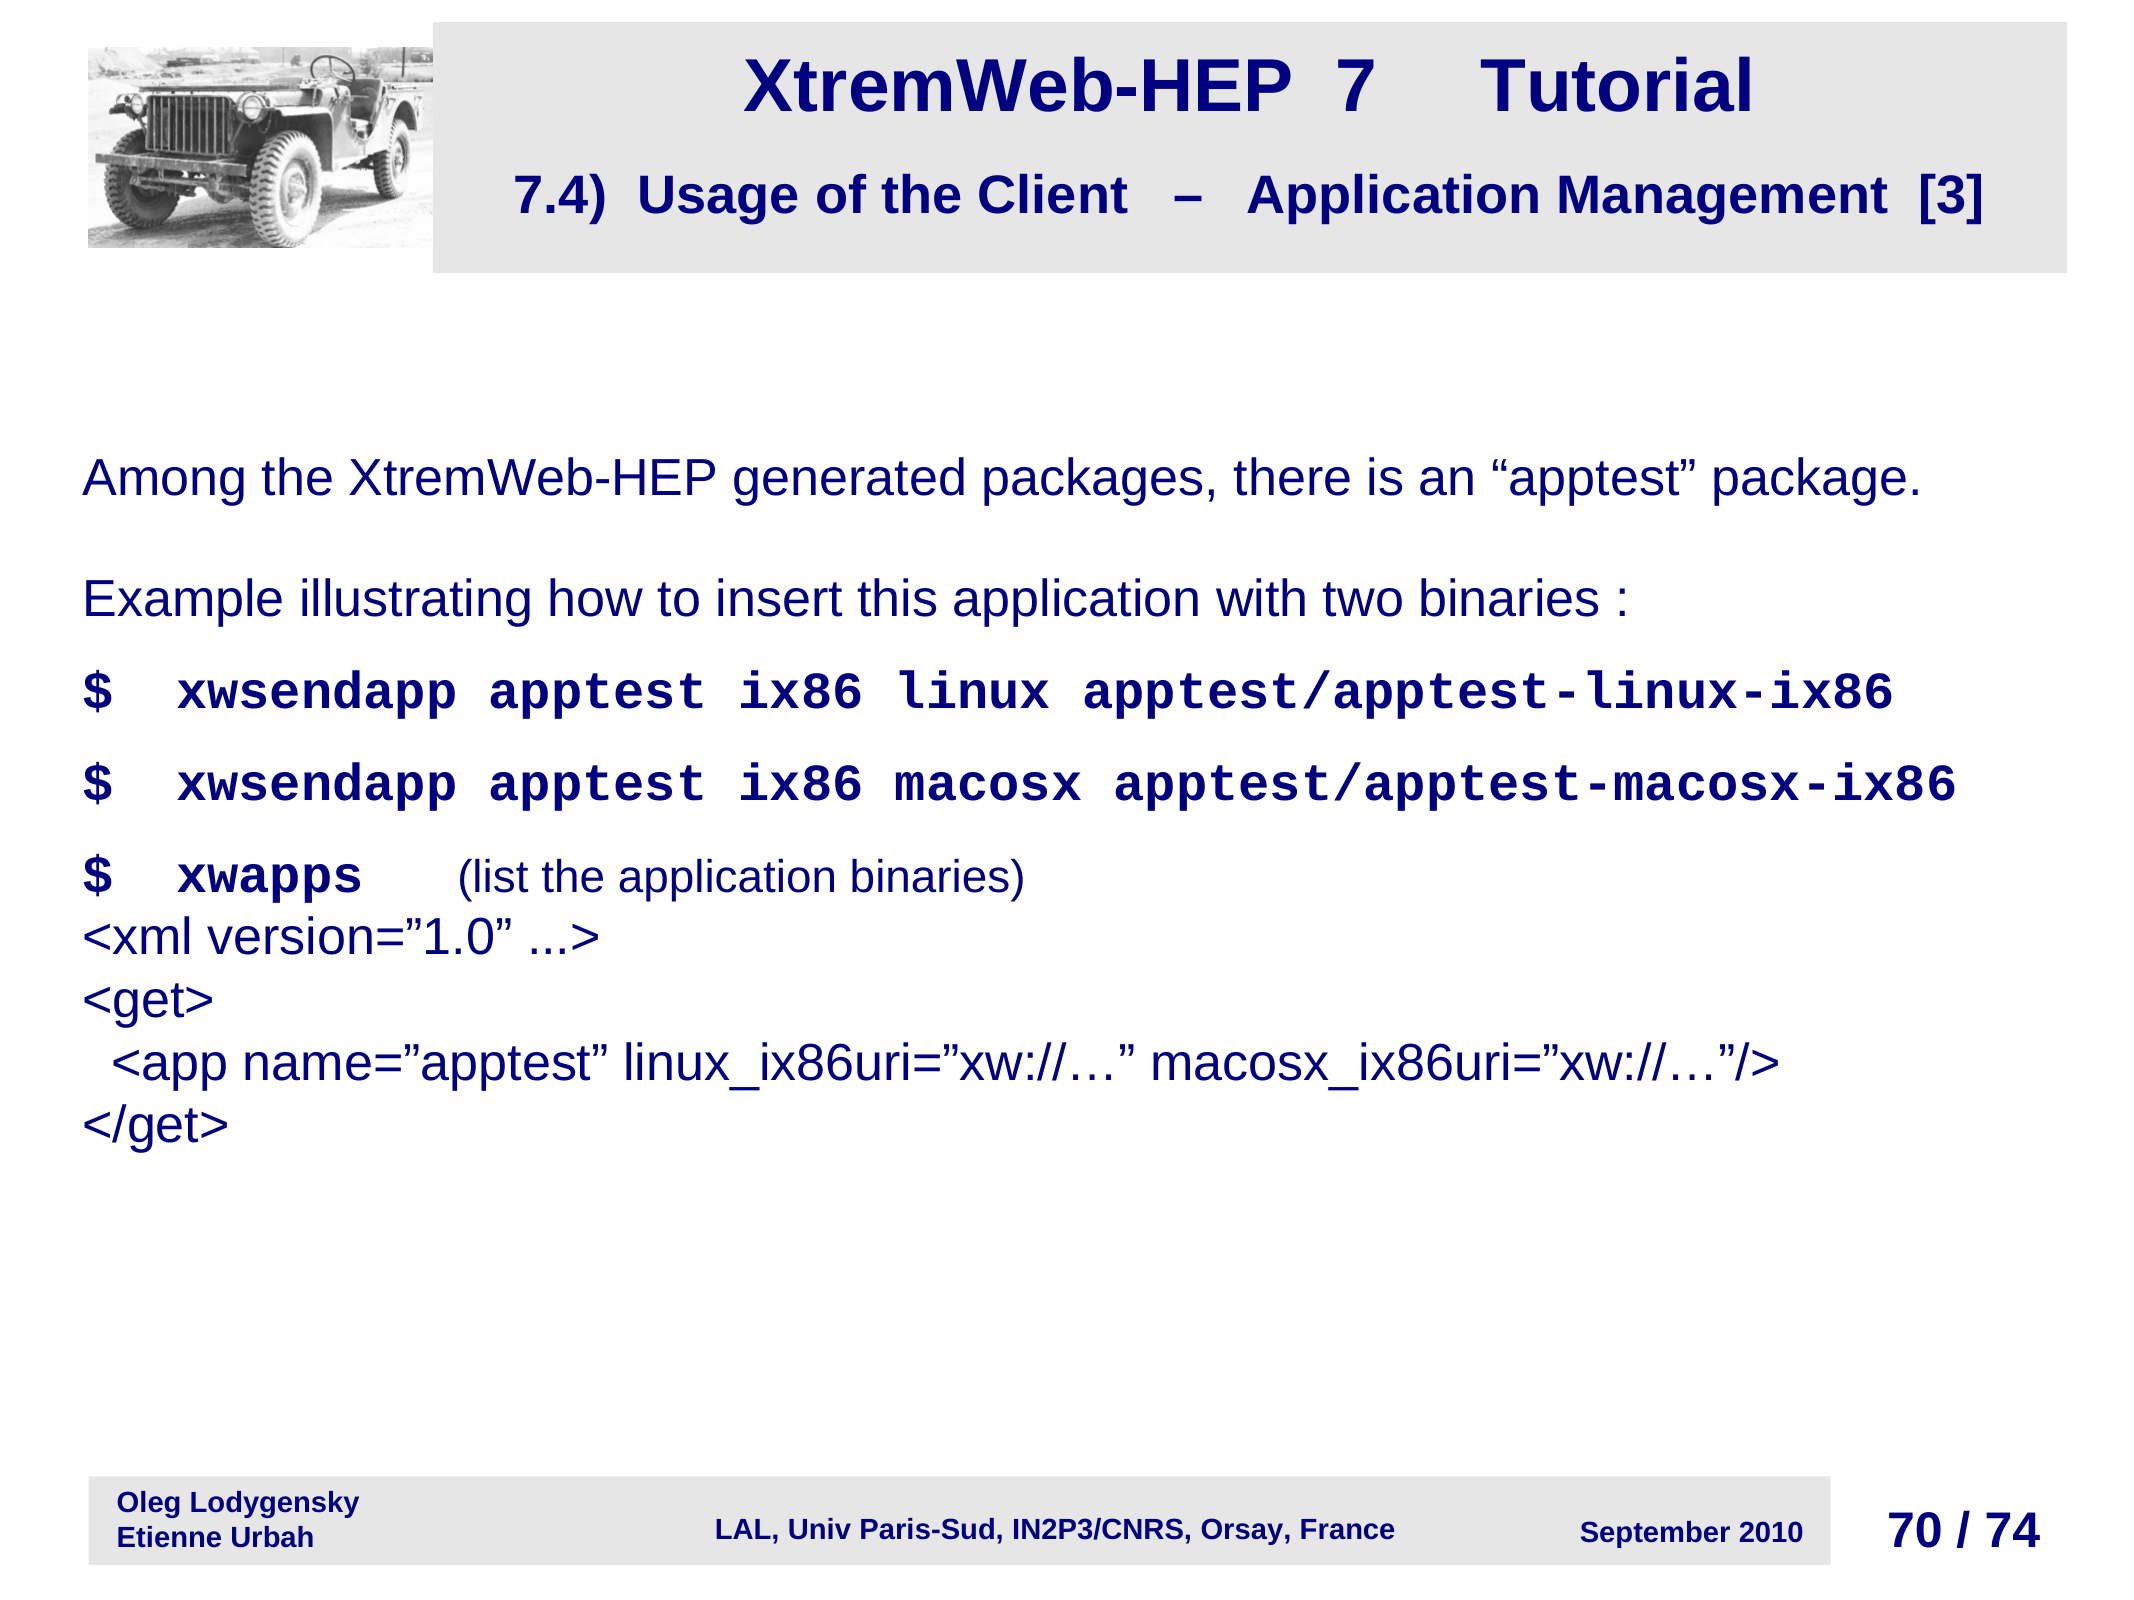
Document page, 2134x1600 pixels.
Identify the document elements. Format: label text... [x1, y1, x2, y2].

text_box Among the XtremWeb-HEP generated packages, there is an “apptest” package. Example illustrating how to insert this application with two binaries : $ xwsendapp apptest ix86 linux apptest/apptest-linux-ix86 $ xwsendapp apptest ix86 macosx apptest/apptest-macosx-ix86 $ xwapps (list the application binaries) <xml version=”1.0” ...> <get> <app name=”apptest” linux_ix86uri=”xw://…” macosx_ix86uri=”xw://…”/> </get> [72, 442, 2061, 1400]
picture [88, 47, 433, 248]
title 7.4) Usage of the Client – Application Management [3] [442, 118, 2067, 266]
